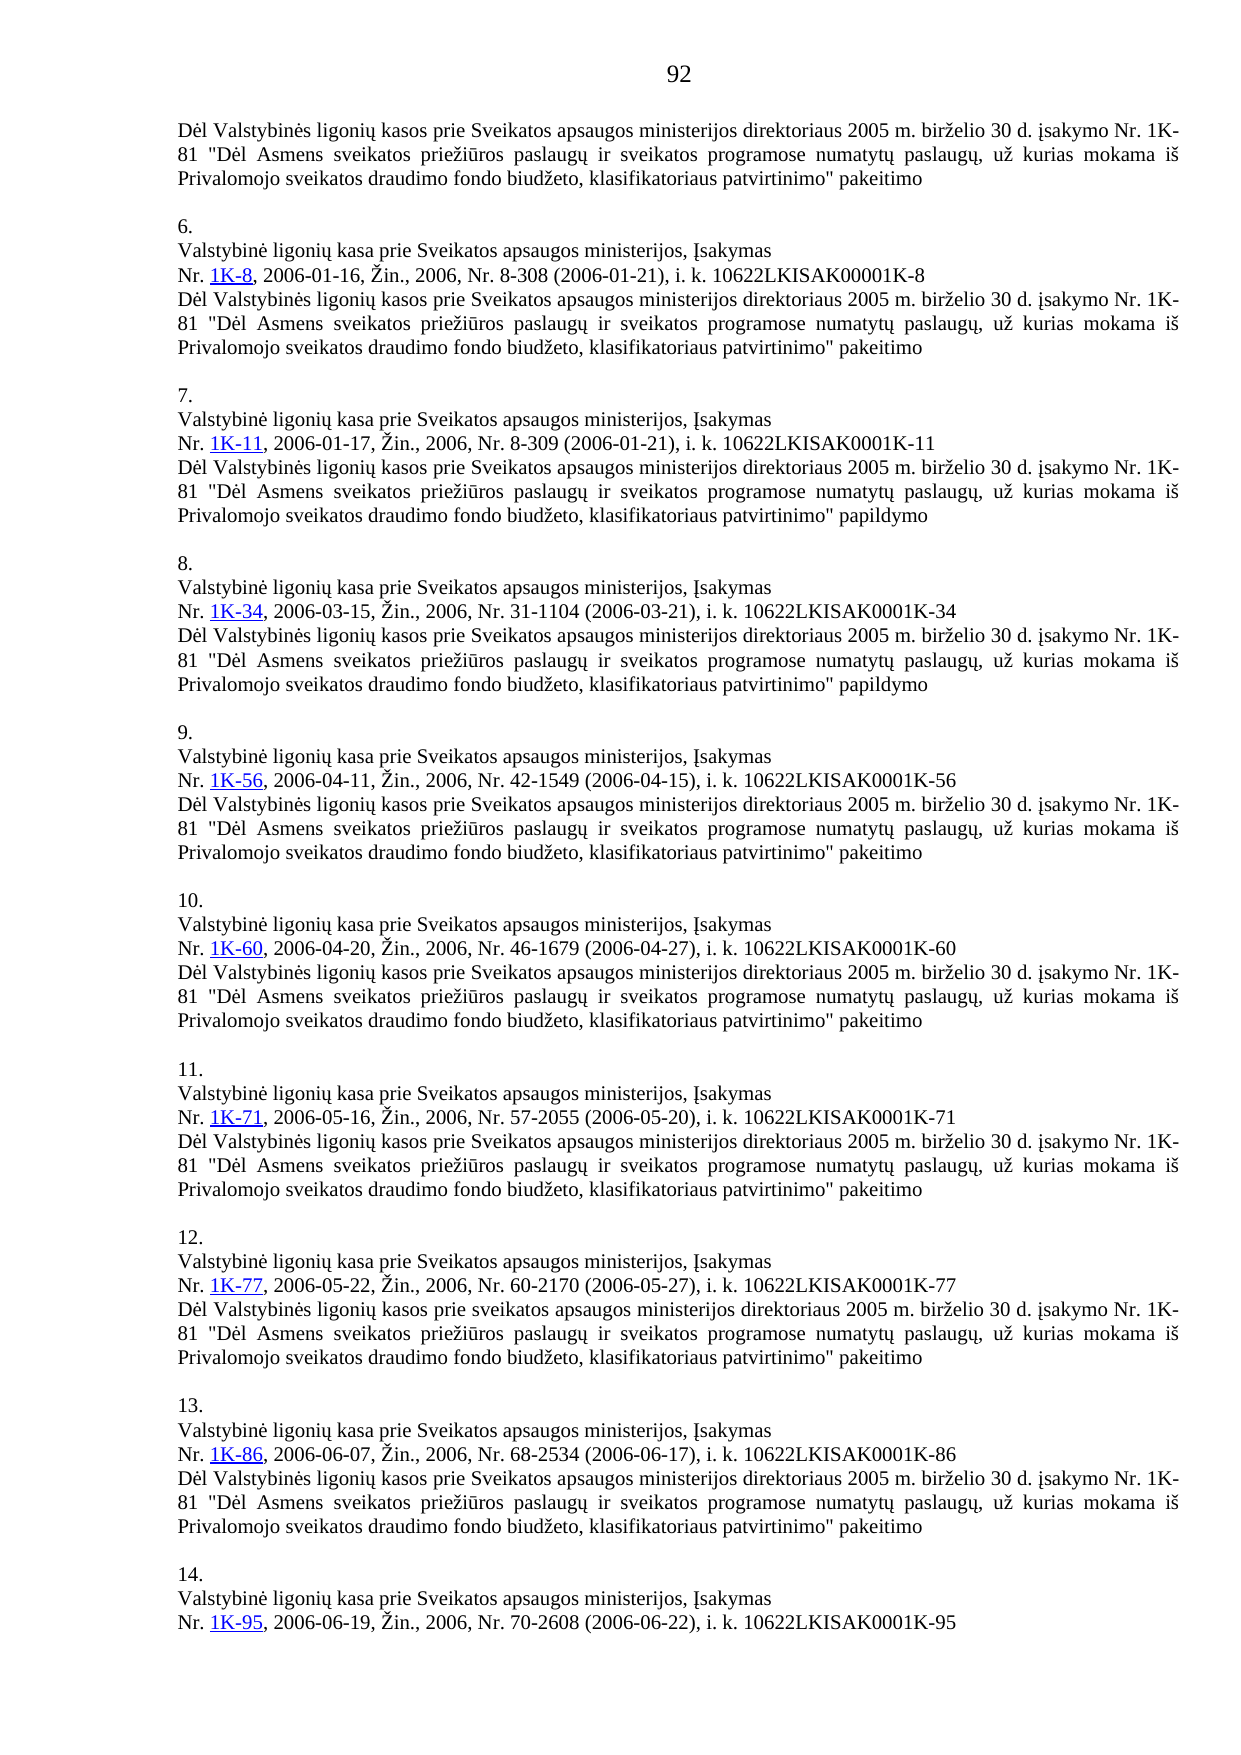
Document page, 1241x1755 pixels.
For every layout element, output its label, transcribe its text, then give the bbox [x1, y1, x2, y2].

text Nr. 1K-56, 2006-04-11, Žin., 2006, Nr. 42-1549 (2006-04-15), i. k. 10622LKISAK0001K-56 [177, 768, 1181, 792]
text Valstybinė ligonių kasa prie Sveikatos apsaugos ministerijos, Įsakymas [177, 575, 1181, 599]
text Dėl Valstybinės ligonių kasos prie Sveikatos apsaugos ministerijos direktoriaus 2005 m. birželio 30 d. įsakymo Nr. 1K-81 "Dėl Asmens sveikatos priežiūros paslaugų ir sveikatos programose numatytų paslaugų, už kurias mokama iš Privalomojo sveikatos draudimo fondo biudžeto, klasifikatoriaus patvirtinimo" pakeitimo [177, 1129, 1181, 1201]
text 11. [177, 1057, 1181, 1081]
text Valstybinė ligonių kasa prie Sveikatos apsaugos ministerijos, Įsakymas [177, 744, 1181, 768]
text Valstybinė ligonių kasa prie Sveikatos apsaugos ministerijos, Įsakymas [177, 1081, 1181, 1105]
text Valstybinė ligonių kasa prie Sveikatos apsaugos ministerijos, Įsakymas [177, 1586, 1181, 1610]
text Dėl Valstybinės ligonių kasos prie Sveikatos apsaugos ministerijos direktoriaus 2005 m. birželio 30 d. įsakymo Nr. 1K-81 "Dėl Asmens sveikatos priežiūros paslaugų ir sveikatos programose numatytų paslaugų, už kurias mokama iš Privalomojo sveikatos draudimo fondo biudžeto, klasifikatoriaus patvirtinimo" pakeitimo [177, 118, 1181, 190]
text Dėl Valstybinės ligonių kasos prie Sveikatos apsaugos ministerijos direktoriaus 2005 m. birželio 30 d. įsakymo Nr. 1K-81 "Dėl Asmens sveikatos priežiūros paslaugų ir sveikatos programose numatytų paslaugų, už kurias mokama iš Privalomojo sveikatos draudimo fondo biudžeto, klasifikatoriaus patvirtinimo" papildymo [177, 623, 1181, 696]
text Valstybinė ligonių kasa prie Sveikatos apsaugos ministerijos, Įsakymas [177, 238, 1181, 262]
text 14. [177, 1562, 1181, 1586]
text Valstybinė ligonių kasa prie Sveikatos apsaugos ministerijos, Įsakymas [177, 1417, 1181, 1442]
text 7. [177, 383, 1181, 407]
text Valstybinė ligonių kasa prie Sveikatos apsaugos ministerijos, Įsakymas [177, 1249, 1181, 1273]
text Nr. 1K-60, 2006-04-20, Žin., 2006, Nr. 46-1679 (2006-04-27), i. k. 10622LKISAK0001K-60 [177, 936, 1181, 960]
text Valstybinė ligonių kasa prie Sveikatos apsaugos ministerijos, Įsakymas [177, 912, 1181, 936]
text Nr. 1K-71, 2006-05-16, Žin., 2006, Nr. 57-2055 (2006-05-20), i. k. 10622LKISAK0001K-71 [177, 1105, 1181, 1129]
text Dėl Valstybinės ligonių kasos prie sveikatos apsaugos ministerijos direktoriaus 2005 m. birželio 30 d. įsakymo Nr. 1K-81 "Dėl Asmens sveikatos priežiūros paslaugų ir sveikatos programose numatytų paslaugų, už kurias mokama iš Privalomojo sveikatos draudimo fondo biudžeto, klasifikatoriaus patvirtinimo" pakeitimo [177, 1297, 1181, 1369]
text 13. [177, 1393, 1181, 1417]
text Nr. 1K-77, 2006-05-22, Žin., 2006, Nr. 60-2170 (2006-05-27), i. k. 10622LKISAK0001K-77 [177, 1273, 1181, 1297]
text Dėl Valstybinės ligonių kasos prie Sveikatos apsaugos ministerijos direktoriaus 2005 m. birželio 30 d. įsakymo Nr. 1K-81 "Dėl Asmens sveikatos priežiūros paslaugų ir sveikatos programose numatytų paslaugų, už kurias mokama iš Privalomojo sveikatos draudimo fondo biudžeto, klasifikatoriaus patvirtinimo" pakeitimo [177, 960, 1181, 1032]
text Dėl Valstybinės ligonių kasos prie Sveikatos apsaugos ministerijos direktoriaus 2005 m. birželio 30 d. įsakymo Nr. 1K- 81 "Dėl Asmens sveikatos priežiūros paslaugų ir sveikatos programose numatytų paslaugų, už kurias mokama iš Privalomojo sveikatos draudimo fondo biudžeto, klasifikatoriaus patvirtinimo" papildymo [177, 455, 1181, 527]
text Nr. 1K-86, 2006-06-07, Žin., 2006, Nr. 68-2534 (2006-06-17), i. k. 10622LKISAK0001K-86 [177, 1442, 1181, 1466]
text Dėl Valstybinės ligonių kasos prie Sveikatos apsaugos ministerijos direktoriaus 2005 m. birželio 30 d. įsakymo Nr. 1K-81 "Dėl Asmens sveikatos priežiūros paslaugų ir sveikatos programose numatytų paslaugų, už kurias mokama iš Privalomojo sveikatos draudimo fondo biudžeto, klasifikatoriaus patvirtinimo" pakeitimo [177, 792, 1181, 864]
text 9. [177, 720, 1181, 744]
text Valstybinė ligonių kasa prie Sveikatos apsaugos ministerijos, Įsakymas [177, 407, 1181, 431]
text 10. [177, 888, 1181, 912]
text Nr. 1K-34, 2006-03-15, Žin., 2006, Nr. 31-1104 (2006-03-21), i. k. 10622LKISAK0001K-34 [177, 599, 1181, 623]
text Dėl Valstybinės ligonių kasos prie Sveikatos apsaugos ministerijos direktoriaus 2005 m. birželio 30 d. įsakymo Nr. 1K-81 "Dėl Asmens sveikatos priežiūros paslaugų ir sveikatos programose numatytų paslaugų, už kurias mokama iš Privalomojo sveikatos draudimo fondo biudžeto, klasifikatoriaus patvirtinimo" pakeitimo [177, 1466, 1181, 1538]
text 12. [177, 1225, 1181, 1249]
text 8. [177, 551, 1181, 575]
text Nr. 1K-11, 2006-01-17, Žin., 2006, Nr. 8-309 (2006-01-21), i. k. 10622LKISAK0001K-11 [177, 431, 1181, 455]
text Nr. 1K-8, 2006-01-16, Žin., 2006, Nr. 8-308 (2006-01-21), i. k. 10622LKISAK00001K-8 [177, 262, 1181, 287]
text 6. [177, 214, 1181, 238]
text Dėl Valstybinės ligonių kasos prie Sveikatos apsaugos ministerijos direktoriaus 2005 m. birželio 30 d. įsakymo Nr. 1K- 81 "Dėl Asmens sveikatos priežiūros paslaugų ir sveikatos programose numatytų paslaugų, už kurias mokama iš Privalomojo sveikatos draudimo fondo biudžeto, klasifikatoriaus patvirtinimo" pakeitimo [177, 287, 1181, 359]
text Nr. 1K-95, 2006-06-19, Žin., 2006, Nr. 70-2608 (2006-06-22), i. k. 10622LKISAK0001K-95 [177, 1610, 1181, 1634]
